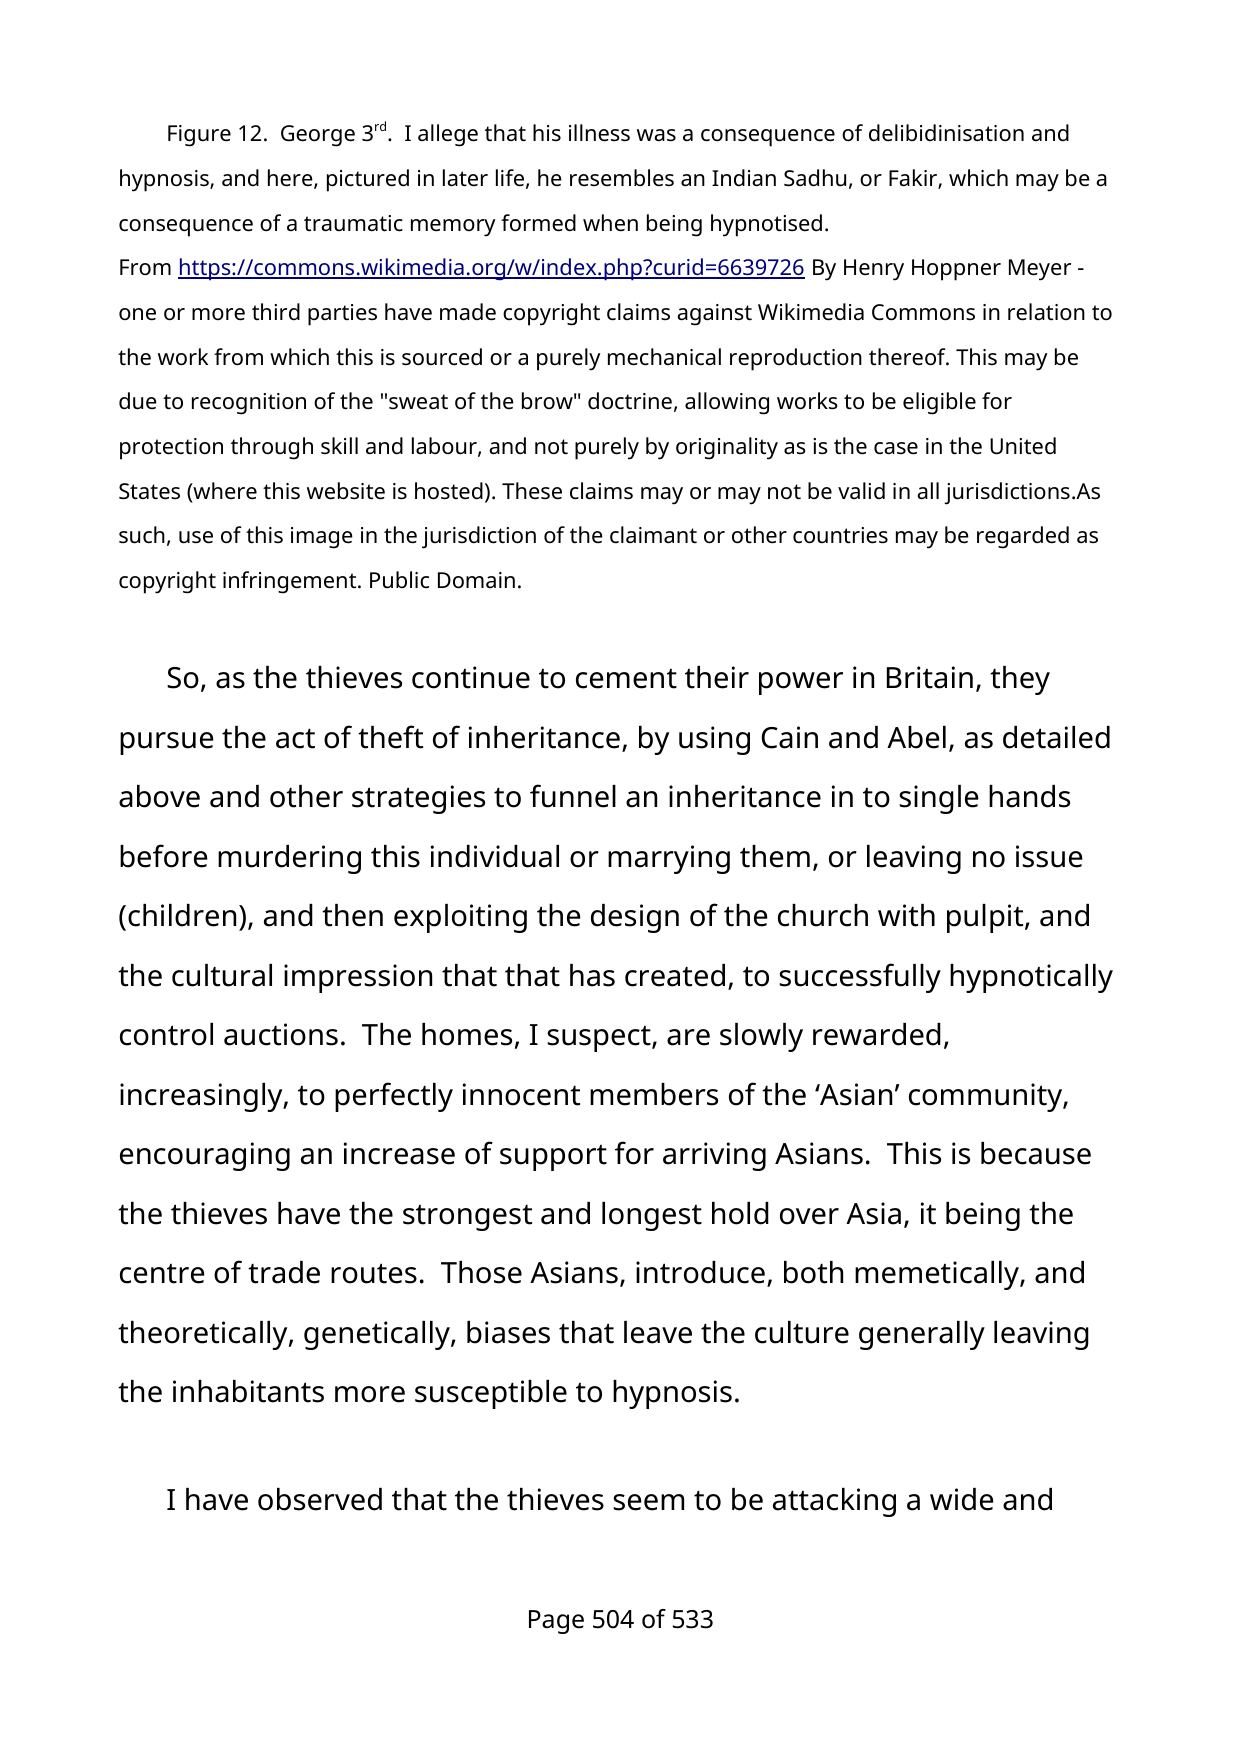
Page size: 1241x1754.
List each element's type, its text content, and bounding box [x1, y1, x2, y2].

text So, as the thieves continue to cement their power in Britain, they pursue the act of theft of inheritance, by using Cain and Abel, as detailed above and other strategies to funnel an inheritance in to single hands before murdering this individual or marrying them, or leaving no issue (children), and then exploiting the design of the church with pulpit, and the cultural impression that that has created, to successfully hypnotically control auctions. The homes, I suspect, are slowly rewarded, increasingly, to perfectly innocent members of the ‘Asian’ community, encouraging an increase of support for arriving Asians. This is because the thieves have the strongest and longest hold over Asia, it being the centre of trade routes. Those Asians, introduce, both memetically, and theoretically, genetically, biases that leave the culture generally leaving the inhabitants more susceptible to hypnosis. [118, 658, 1122, 1411]
text Figure 12. George 3rd. I allege that his illness was a consequence of delibidinisation and hypnosis, and here, pictured in later life, he resembles an Indian Sadhu, or Fakir, which may be a consequence of a traumatic memory formed when being hypnotised. From https://commons.wikimedia.org/w/index.php?curid=6639726 By Henry Hoppner Meyer - one or more third parties have made copyright claims against Wikimedia Commons in relation to the work from which this is sourced or a purely mechanical reproduction thereof. This may be due to recognition of the "sweat of the brow" doctrine, allowing works to be eligible for protection through skill and labour, and not purely by originality as is the case in the United States (where this website is hosted). These claims may or may not be valid in all jurisdictions.As such, use of this image in the jurisdiction of the claimant or other countries may be regarded as copyright infringement. Public Domain. [118, 118, 1122, 595]
text I have observed that the thieves seem to be attacking a wide and [118, 1479, 1122, 1518]
